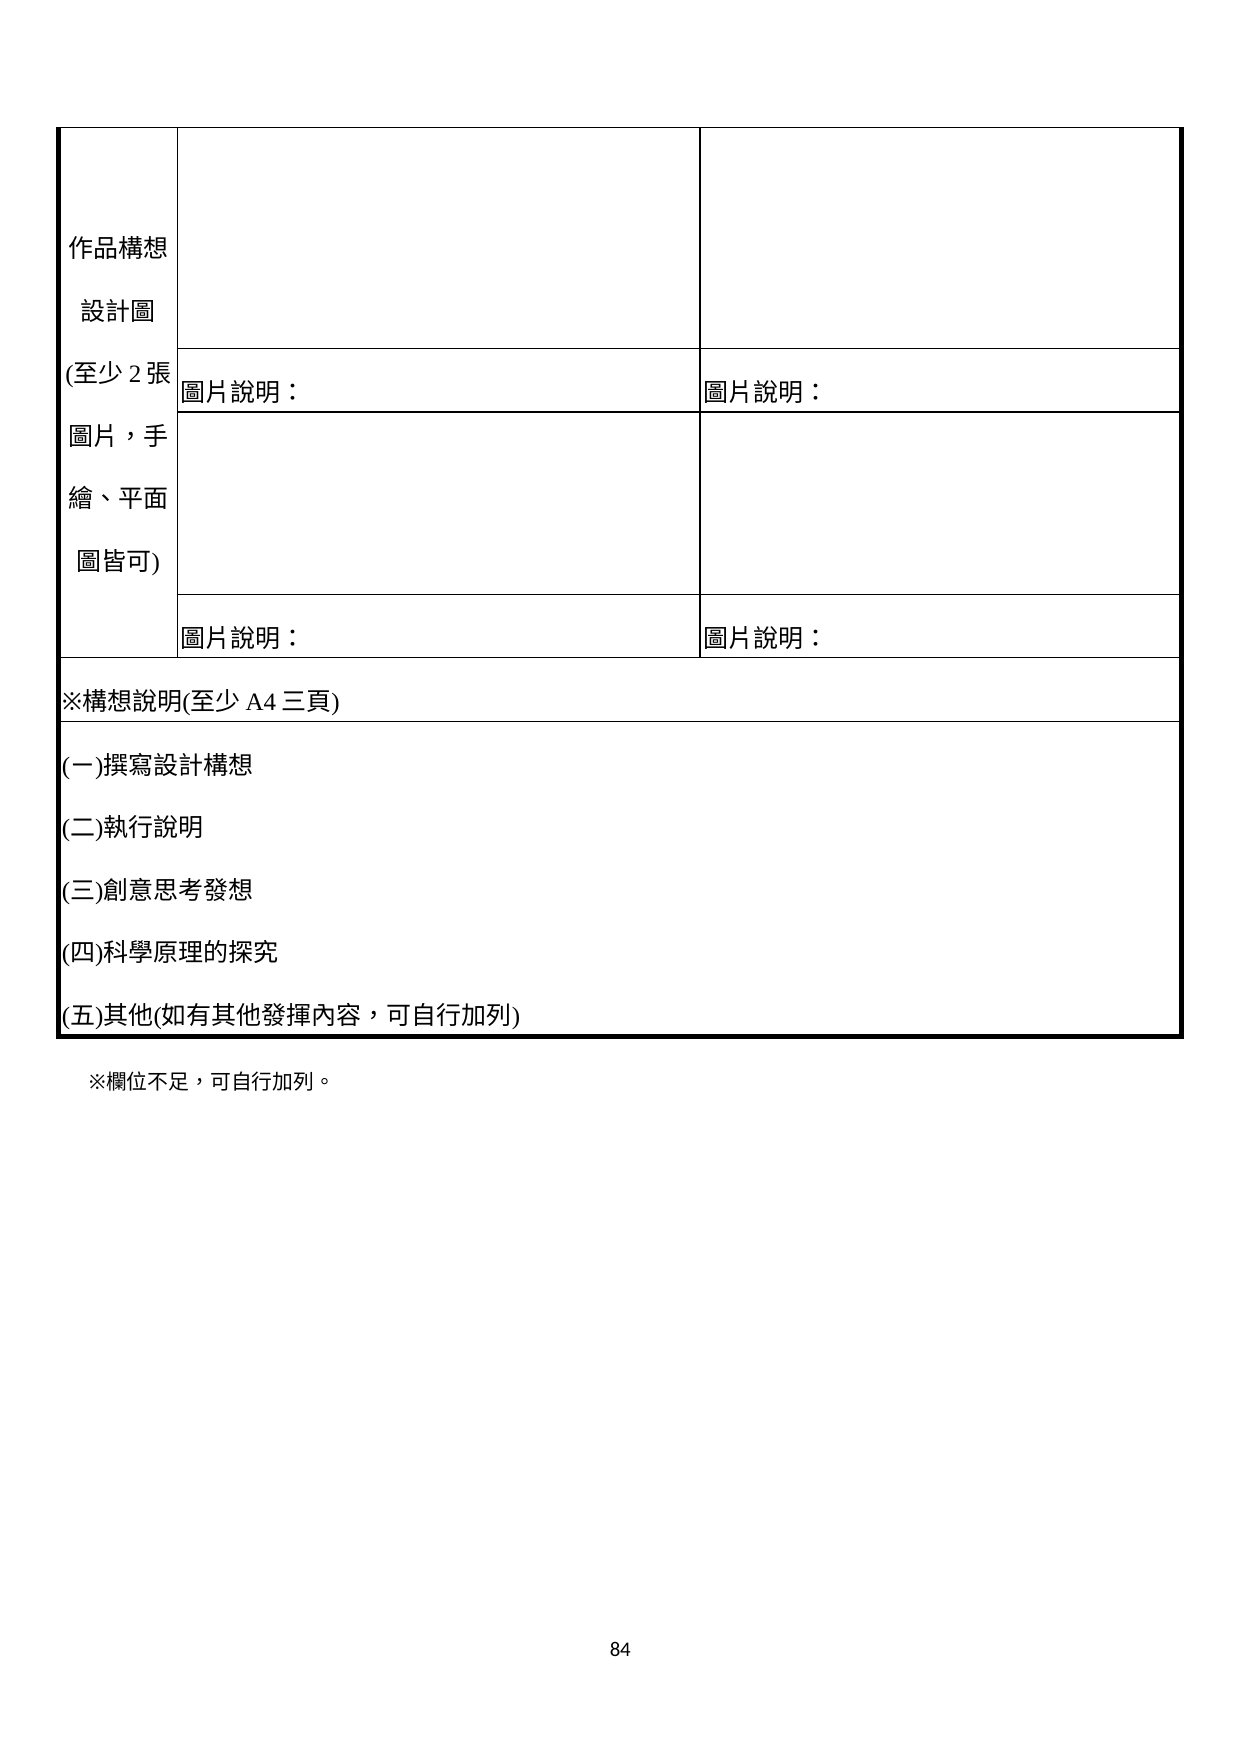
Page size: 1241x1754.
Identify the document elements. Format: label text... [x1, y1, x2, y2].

table_cell 圖片說明： [178, 595, 699, 657]
table_cell 圖片說明： [701, 595, 1179, 657]
table_cell 圖片說明： [178, 349, 699, 411]
table_cell ※構想說明(至少A4三頁) [61, 658, 1179, 721]
table_cell [178, 128, 699, 348]
table_cell 作品構想 設計圖 (至少2張圖片，手繪、平面圖皆可) [61, 128, 177, 657]
text ※欄位不足，可自行加列。 [89, 1039, 1122, 1101]
table_cell [701, 128, 1179, 348]
table_cell (ㄧ)撰寫設計構想 (二)執行說明 (三)創意思考發想 (四)科學原理的探究 (五)其他(如有其他發揮內容，可自行加列) [61, 722, 1179, 1034]
table_cell [701, 413, 1179, 593]
table_cell [178, 413, 699, 593]
table_cell 圖片說明： [701, 349, 1179, 411]
